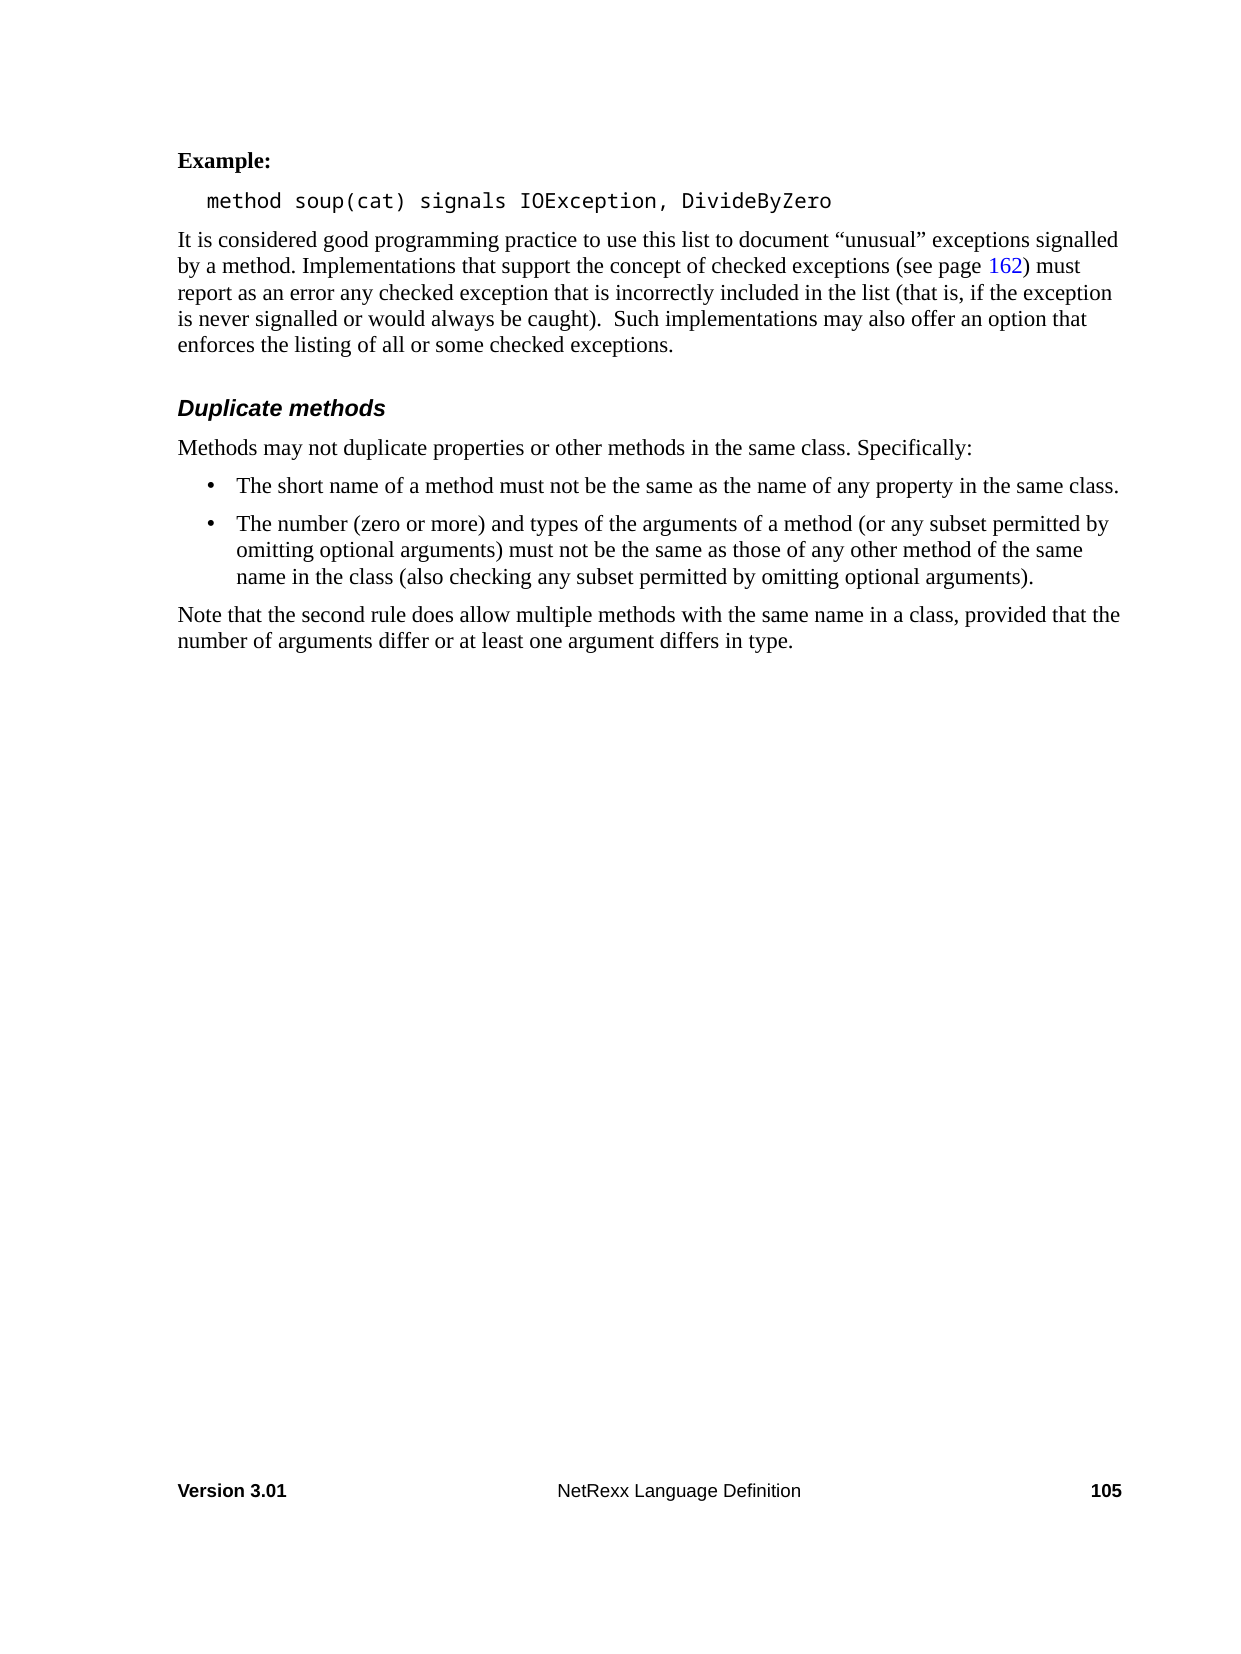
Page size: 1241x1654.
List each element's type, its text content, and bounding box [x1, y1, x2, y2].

subtitle Duplicate methods [177, 394, 1122, 421]
list The number (zero or more) and types of the arguments of a method (or any subset permitted by omitting optional arguments) must not be the same as those of any other method of the same name in the class (also checking any subset permitted by omitting optional arguments). [207, 510, 1122, 589]
text Methods may not duplicate properties or other methods in the same class. Specifically: [177, 434, 1122, 460]
text It is considered good programming practice to use this list to document “unusual” exceptions signalled by a method. Implementations that support the concept of checked exceptions (see page 156) must report as an error any checked exception that is incorrectly included in the list (that is, if the exception is never signalled or would always be caught). Such implementations may also offer an option that enforces the listing of all or some checked exceptions. [177, 226, 1122, 358]
text method soup(cat) signals IOException, DivideByZero [207, 186, 1122, 214]
text Note that the second rule does allow multiple methods with the same name in a class, provided that the number of arguments differ or at least one argument differs in type. [177, 601, 1122, 653]
text Example: [177, 148, 1122, 174]
list The short name of a method must not be the same as the name of any property in the same class. [207, 472, 1122, 498]
